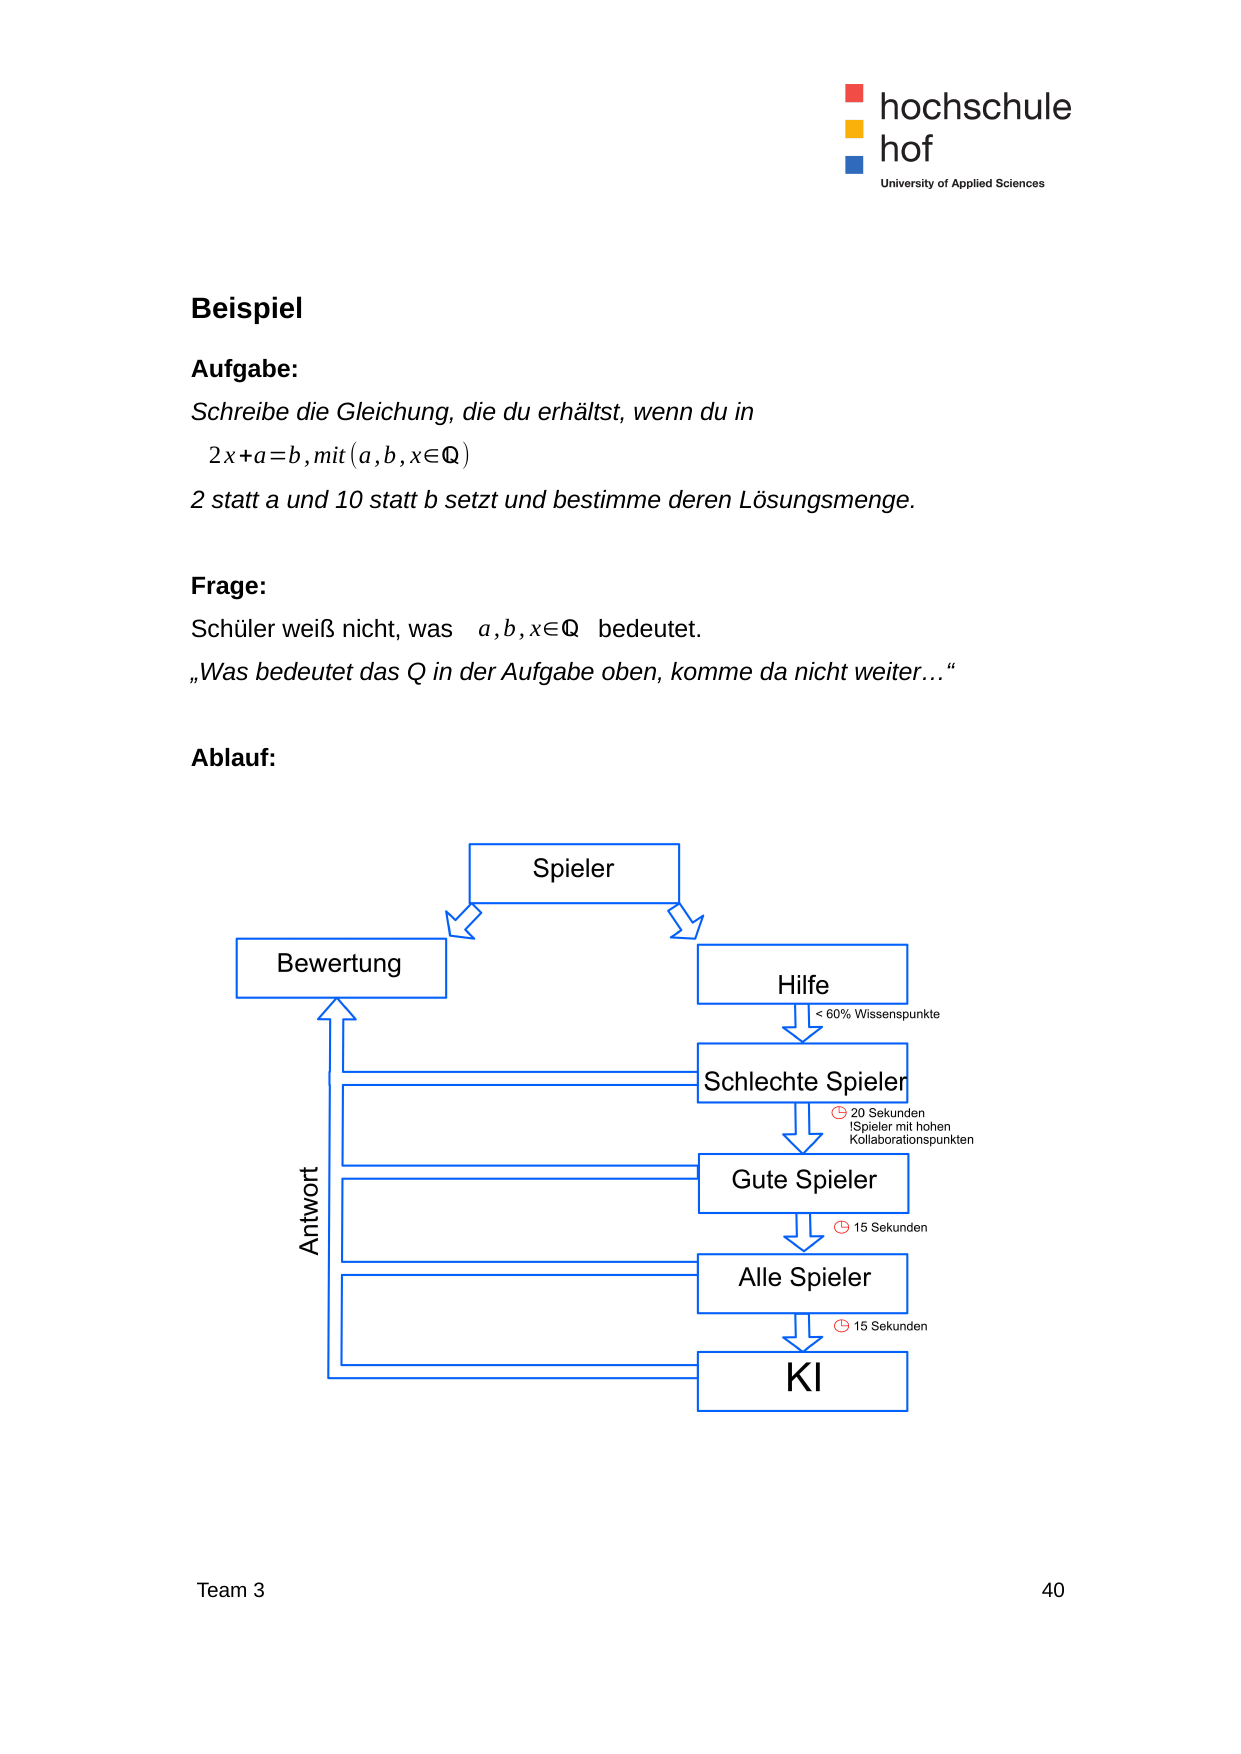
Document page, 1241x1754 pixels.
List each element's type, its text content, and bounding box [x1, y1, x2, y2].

picture [190, 829, 1071, 1452]
text Ablauf: [191, 743, 1070, 772]
text 2 statt a und 10 statt b setzt und bestimme deren Lösungsmenge. [191, 484, 1070, 513]
text Aufgabe: Schreibe die Gleichung, die du erhältst, wenn du in [191, 354, 1070, 426]
subtitle Beispiel [191, 291, 1070, 324]
picture [845, 84, 1071, 189]
text Schüler weiß nicht, was bedeutet. [191, 614, 1070, 643]
text Frage: [191, 571, 1070, 599]
text „Was bedeutet das Q in der Aufgabe oben, komme da nicht weiter…“ [191, 657, 1070, 686]
